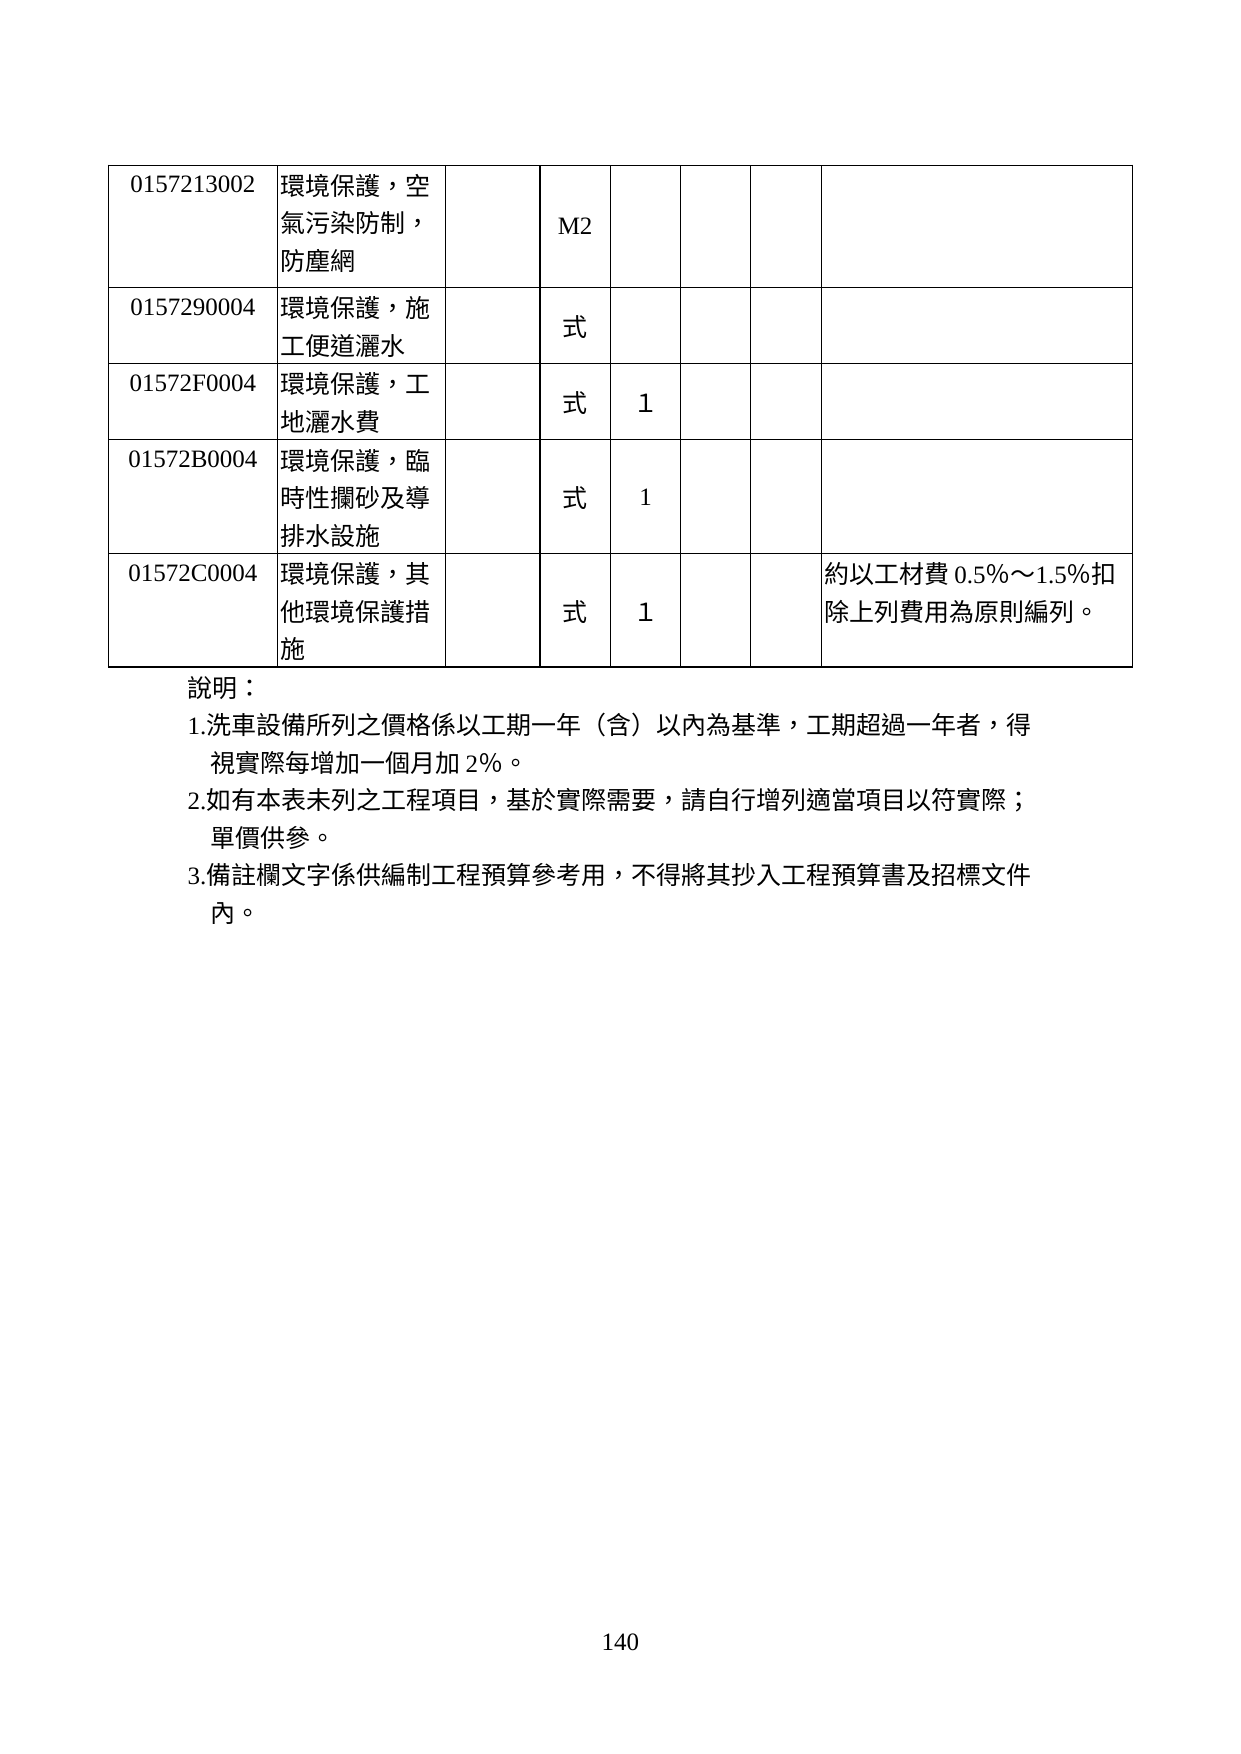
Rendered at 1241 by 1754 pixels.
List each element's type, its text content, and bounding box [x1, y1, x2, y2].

text 說明： [187, 668, 935, 705]
table_cell [751, 440, 821, 553]
table_cell [822, 364, 1132, 439]
table_cell 1 [611, 440, 680, 553]
table_cell [822, 166, 1132, 287]
table_cell [446, 288, 539, 363]
table_cell [611, 288, 680, 363]
table_cell 式 [541, 554, 610, 666]
text 3.備註欄文字係供編制工程預算參考用，不得將其抄入工程預算書及招標文件內。 [187, 855, 1033, 930]
table_cell 式 [541, 288, 610, 363]
table_cell [822, 440, 1132, 553]
text 1.洗車設備所列之價格係以工期一年（含）以內為基準，工期超過一年者，得視實際每增加一個月加2％。 [187, 705, 1033, 780]
table_cell 式 [541, 364, 610, 439]
table_cell [681, 166, 750, 287]
table_cell 式 [541, 440, 610, 553]
table_cell [446, 166, 539, 287]
table_cell １ [611, 554, 680, 666]
table_cell 環境保護，工地灑水費 [278, 364, 445, 439]
table_cell 0157213002 [109, 166, 277, 287]
table_cell １ [611, 364, 680, 439]
table_cell [681, 440, 750, 553]
table_cell [751, 166, 821, 287]
table_cell 01572F0004 [109, 364, 277, 439]
text 2.如有本表未列之工程項目，基於實際需要，請自行增列適當項目以符實際；單價供參。 [187, 780, 1033, 855]
table_cell M2 [541, 166, 610, 287]
table_cell 環境保護，空氣污染防制，防塵網 [278, 166, 445, 287]
table_cell [446, 554, 539, 666]
table_cell [751, 288, 821, 363]
table_cell 環境保護，其他環境保護措施 [278, 554, 445, 666]
table_cell 環境保護，臨時性攔砂及導排水設施 [278, 440, 445, 553]
table_cell 環境保護，施工便道灑水 [278, 288, 445, 363]
table_cell 01572B0004 [109, 440, 277, 553]
table_cell [681, 288, 750, 363]
table_cell [681, 554, 750, 666]
table_cell [681, 364, 750, 439]
table_cell [751, 364, 821, 439]
table_cell [751, 554, 821, 666]
table_cell 約以工材費0.5％～1.5％扣除上列費用為原則編列。 [822, 554, 1132, 666]
table_cell [446, 364, 539, 439]
table_cell [822, 288, 1132, 363]
table_cell 01572C0004 [109, 554, 277, 666]
table_cell [611, 166, 680, 287]
table_cell 0157290004 [109, 288, 277, 363]
table_cell [446, 440, 539, 553]
